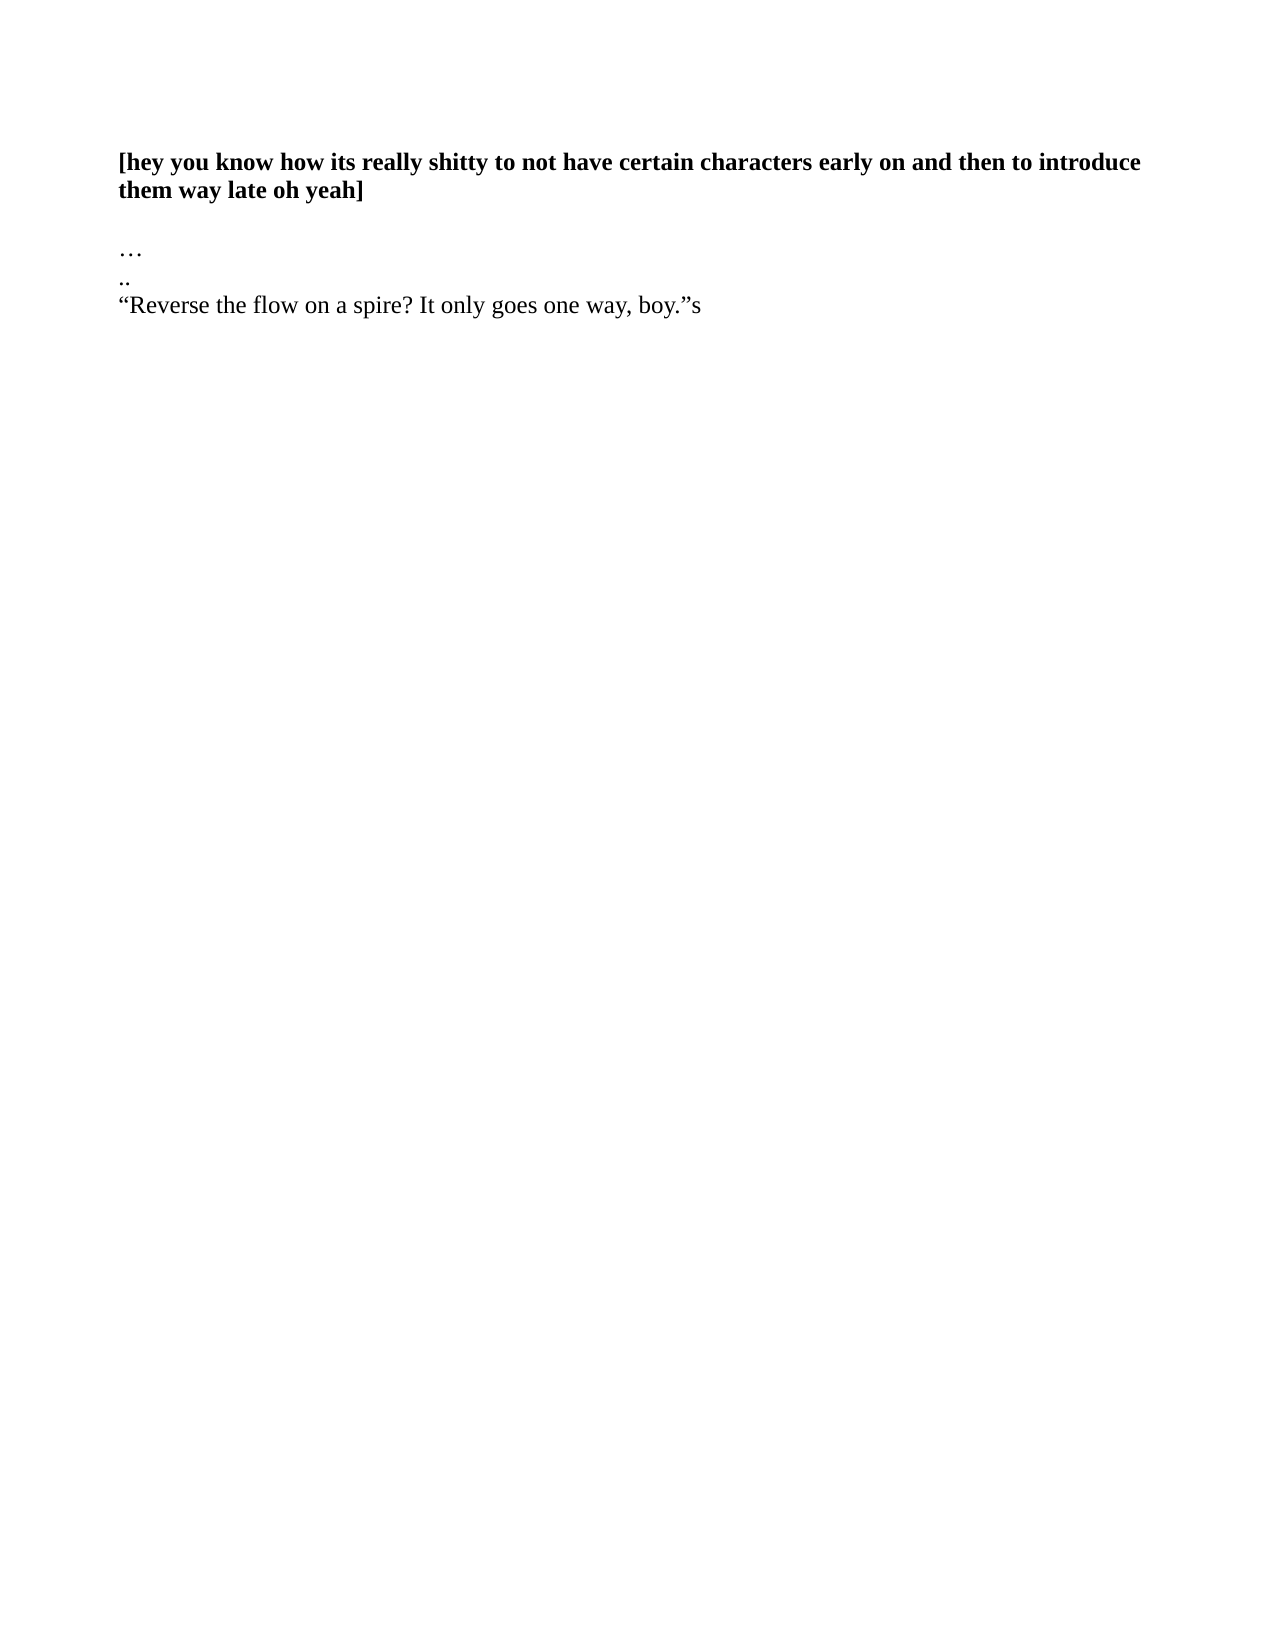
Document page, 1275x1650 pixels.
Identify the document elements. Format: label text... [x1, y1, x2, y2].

text … [118, 233, 1157, 262]
text “Reverse the flow on a spire? It only goes one way, boy.”s [118, 291, 1157, 319]
text [hey you know how its really shitty to not have certain characters early on and then to introduce them way late oh yeah] [118, 147, 1157, 204]
text .. [118, 262, 1157, 291]
